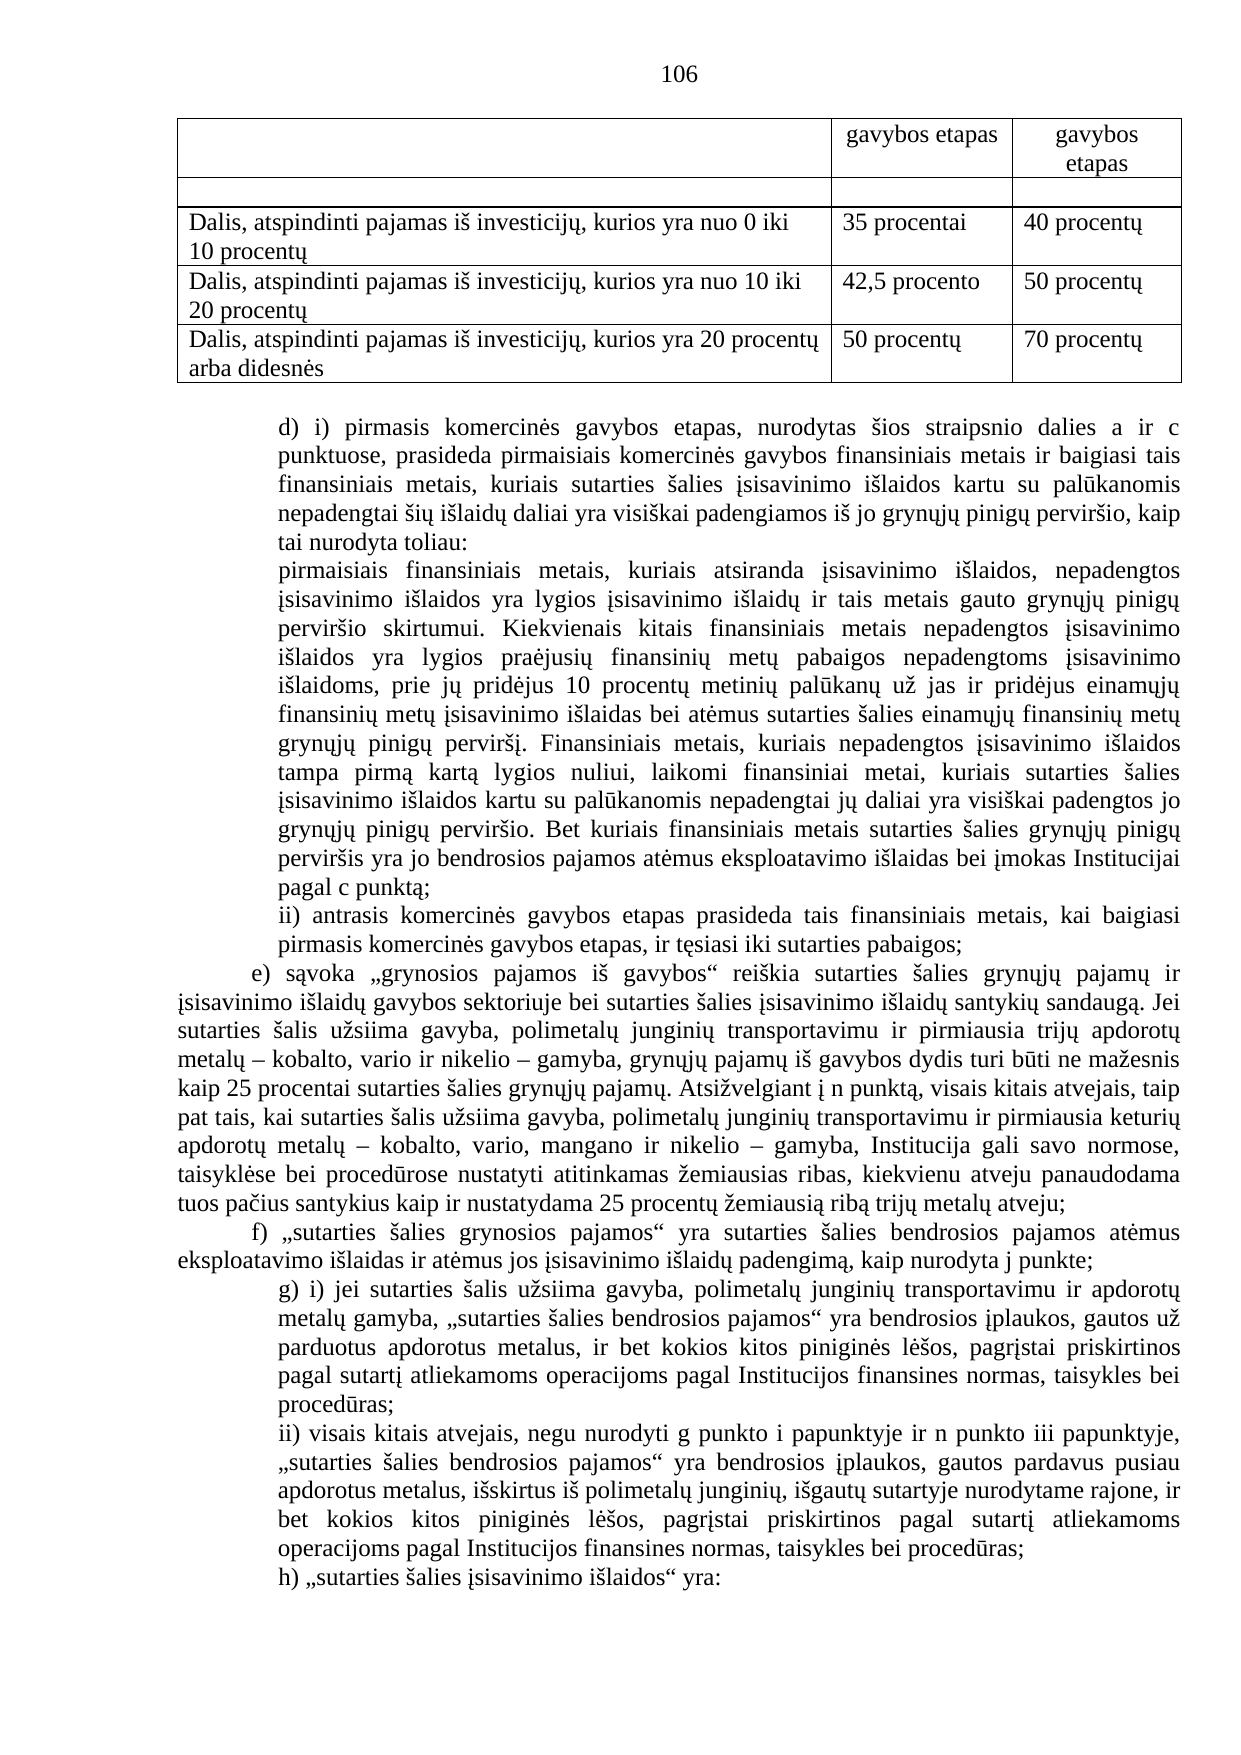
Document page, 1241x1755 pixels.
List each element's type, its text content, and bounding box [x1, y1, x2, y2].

text g) i) jei sutarties šalis užsiima gavyba, polimetalų junginių transportavimu ir apdorotų metalų gamyba, „sutarties šalies bendrosios pajamos“ yra bendrosios įplaukos, gautos už parduotus apdorotus metalus, ir bet kokios kitos piniginės lėšos, pagrįstai priskirtinos pagal sutartį atliekamoms operacijoms pagal Institucijos finansines normas, taisykles bei procedūras; [278, 1274, 1181, 1418]
text d) i) pirmasis komercinės gavybos etapas, nurodytas šios straipsnio dalies a ir c punktuose, prasideda pirmaisiais komercinės gavybos finansiniais metais ir baigiasi tais finansiniais metais, kuriais sutarties šalies įsisavinimo išlaidos kartu su palūkanomis nepadengtai šių išlaidų daliai yra visiškai padengiamos iš jo grynųjų pinigų perviršio, kaip tai nurodyta toliau: [278, 412, 1181, 556]
table_header [178, 119, 831, 177]
table_cell 50 procentų [832, 325, 1012, 382]
table_cell 50 procentų [1013, 266, 1181, 323]
table_cell Dalis, atspindinti pajamas iš investicijų, kurios yra nuo 0 iki 10 procentų [178, 208, 831, 265]
table_cell 42,5 procento [832, 266, 1012, 323]
table_cell 40 procentų [1013, 208, 1181, 265]
text pirmaisiais finansiniais metais, kuriais atsiranda įsisavinimo išlaidos, nepadengtos įsisavinimo išlaidos yra lygios įsisavinimo išlaidų ir tais metais gauto grynųjų pinigų perviršio skirtumui. Kiekvienais kitais finansiniais metais nepadengtos įsisavinimo išlaidos yra lygios praėjusių finansinių metų pabaigos nepadengtoms įsisavinimo išlaidoms, prie jų pridėjus 10 procentų metinių palūkanų už jas ir pridėjus einamųjų finansinių metų įsisavinimo išlaidas bei atėmus sutarties šalies einamųjų finansinių metų grynųjų pinigų perviršį. Finansiniais metais, kuriais nepadengtos įsisavinimo išlaidos tampa pirmą kartą lygios nuliui, laikomi finansiniai metai, kuriais sutarties šalies įsisavinimo išlaidos kartu su palūkanomis nepadengtai jų daliai yra visiškai padengtos jo grynųjų pinigų perviršio. Bet kuriais finansiniais metais sutarties šalies grynųjų pinigų perviršis yra jo bendrosios pajamos atėmus eksploatavimo išlaidas bei įmokas Institucijai pagal c punktą; [278, 556, 1181, 901]
table_cell [178, 178, 831, 206]
table_cell Dalis, atspindinti pajamas iš investicijų, kurios yra 20 procentų arba didesnės [178, 325, 831, 382]
table_cell 35 procentai [832, 208, 1012, 265]
text e) sąvoka „grynosios pajamos iš gavybos“ reiškia sutarties šalies grynųjų pajamų ir įsisavinimo išlaidų gavybos sektoriuje bei sutarties šalies įsisavinimo išlaidų santykių sandaugą. Jei sutarties šalis užsiima gavyba, polimetalų junginių transportavimu ir pirmiausia trijų apdorotų metalų – kobalto, vario ir nikelio – gamyba, grynųjų pajamų iš gavybos dydis turi būti ne mažesnis kaip 25 procentai sutarties šalies grynųjų pajamų. Atsižvelgiant į n punktą, visais kitais atvejais, taip pat tais, kai sutarties šalis užsiima gavyba, polimetalų junginių transportavimu ir pirmiausia keturių apdorotų metalų – kobalto, vario, mangano ir nikelio – gamyba, Institucija gali savo normose, taisyklėse bei procedūrose nustatyti atitinkamas žemiausias ribas, kiekvienu atveju panaudodama tuos pačius santykius kaip ir nustatydama 25 procentų žemiausią ribą trijų metalų atveju; [177, 958, 1181, 1217]
table_cell [1013, 178, 1181, 206]
text h) „sutarties šalies įsisavinimo išlaidos“ yra: [278, 1562, 1181, 1591]
table_cell [832, 178, 1012, 206]
text ii) antrasis komercinės gavybos etapas prasideda tais finansiniais metais, kai baigiasi pirmasis komercinės gavybos etapas, ir tęsiasi iki sutarties pabaigos; [278, 901, 1181, 958]
table_cell 70 procentų [1013, 325, 1181, 382]
table_cell gavybos etapas [832, 119, 1012, 177]
table_cell gavybos etapas [1013, 119, 1181, 177]
table_cell Dalis, atspindinti pajamas iš investicijų, kurios yra nuo 10 iki 20 procentų [178, 266, 831, 323]
text f) „sutarties šalies grynosios pajamos“ yra sutarties šalies bendrosios pajamos atėmus eksploatavimo išlaidas ir atėmus jos įsisavinimo išlaidų padengimą, kaip nurodyta j punkte; [177, 1217, 1181, 1274]
text ii) visais kitais atvejais, negu nurodyti g punkto i papunktyje ir n punkto iii papunktyje, „sutarties šalies bendrosios pajamos“ yra bendrosios įplaukos, gautos pardavus pusiau apdorotus metalus, išskirtus iš polimetalų junginių, išgautų sutartyje nurodytame rajone, ir bet kokios kitos piniginės lėšos, pagrįstai priskirtinos pagal sutartį atliekamoms operacijoms pagal Institucijos finansines normas, taisykles bei procedūras; [278, 1418, 1181, 1562]
